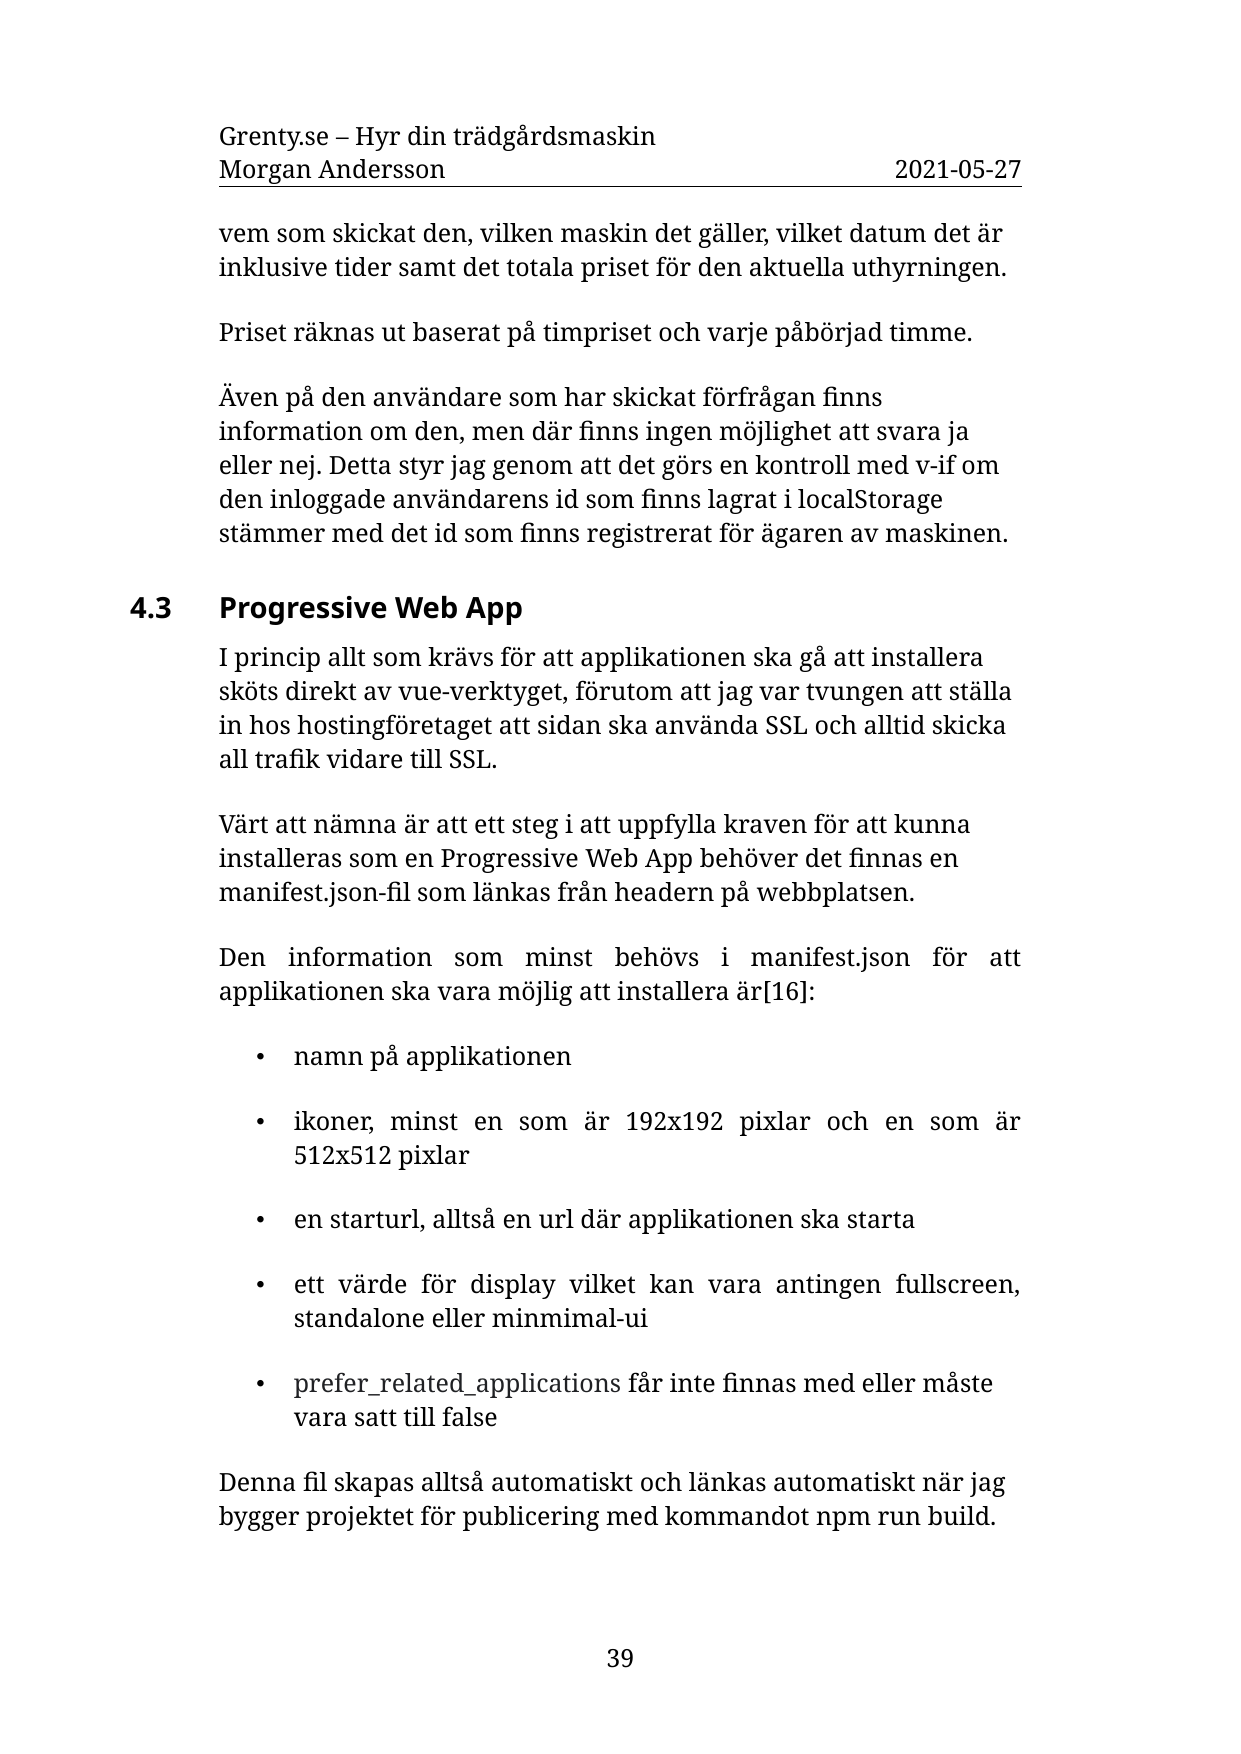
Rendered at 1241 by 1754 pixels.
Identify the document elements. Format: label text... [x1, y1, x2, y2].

text Priset räknas ut baserat på timpriset och varje påbörjad timme. [218, 315, 1022, 349]
list namn på applikationen [256, 1038, 1022, 1073]
text Denna fil skapas alltså automatiskt och länkas automatiskt när jag bygger projektet för publicering med kommandot npm run build. [218, 1465, 1022, 1533]
subtitle Progressive Web App [130, 587, 1022, 627]
list en starturl, alltså en url där applikationen ska starta [256, 1202, 1022, 1236]
list ikoner, minst en som är 192x192 pixlar och en som är 512x512 pixlar [256, 1103, 1022, 1171]
list ett värde för display vilket kan vara antingen fullscreen, standalone eller minmimal-ui [256, 1267, 1022, 1335]
text I princip allt som krävs för att applikationen ska gå att installera sköts direkt av vue-verktyget, förutom att jag var tvungen att ställa in hos hostingföretaget att sidan ska använda SSL och alltid skicka all trafik vidare till SSL. [218, 640, 1022, 776]
text vem som skickat den, vilken maskin det gäller, vilket datum det är inklusive tider samt det totala priset för den aktuella uthyrningen. [218, 216, 1022, 284]
text Även på den användare som har skickat förfrågan finns information om den, men där finns ingen möjlighet att svara ja eller nej. Detta styr jag genom att det görs en kontroll med v-if om den inloggade användarens id som finns lagrat i localStorage stämmer med det id som finns registrerat för ägaren av maskinen. [218, 379, 1022, 550]
list prefer_related_applications får inte finnas med eller måste vara satt till false [256, 1366, 1022, 1434]
text Värt att nämna är att ett steg i att uppfylla kraven för att kunna installeras som en Progressive Web App behöver det finnas en manifest.json-fil som länkas från headern på webbplatsen. [218, 807, 1022, 909]
text Den information som minst behövs i manifest.json för att applikationen ska vara möjlig att installera är[16]: [218, 940, 1022, 1008]
